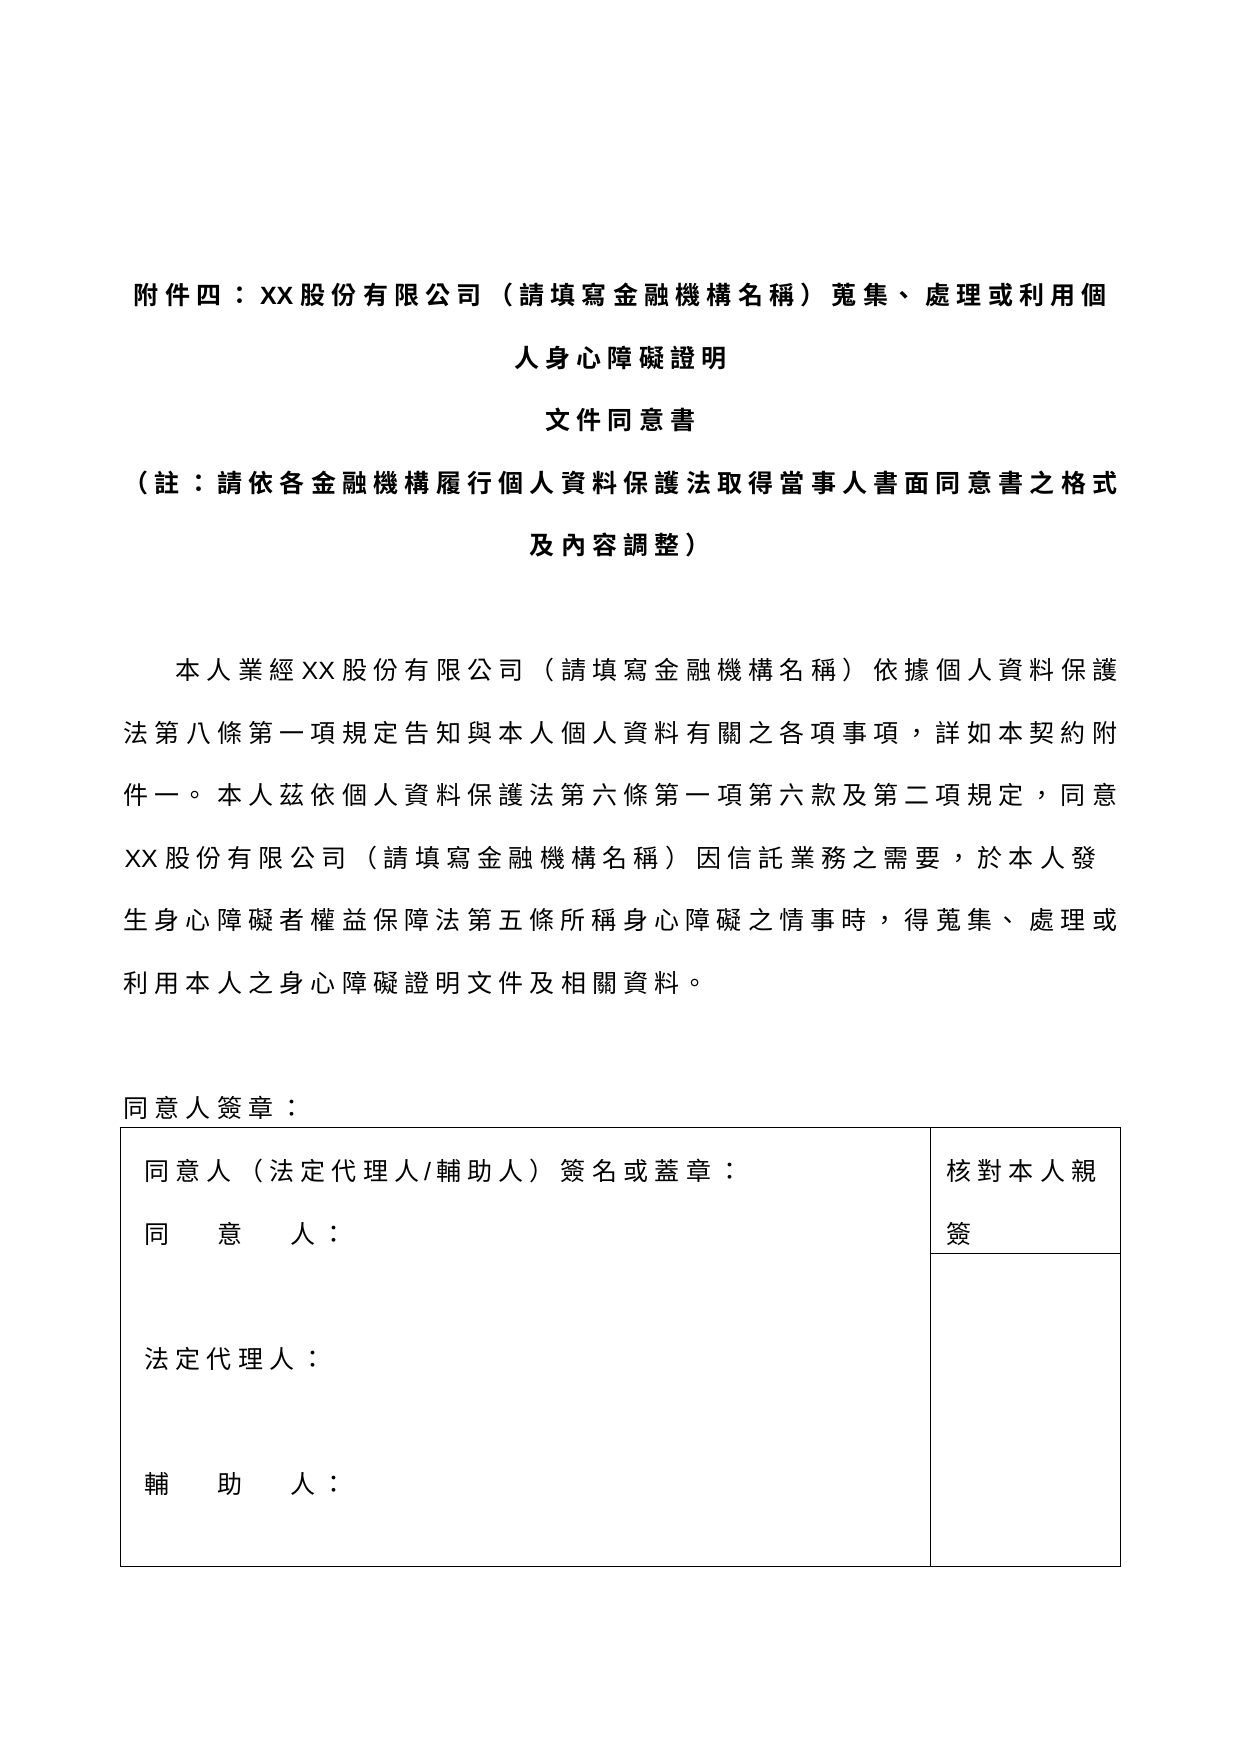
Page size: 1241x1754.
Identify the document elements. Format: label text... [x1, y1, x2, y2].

text 本人業經XX股份有限公司（請填寫金融機構名稱）依據個人資料保護法第八條第一項規定告知與本人個人資料有關之各項事項，詳如本契約附件一。本人茲依個人資料保護法第六條第一項第六款及第二項規定，同意XX股份有限公司（請填寫金融機構名稱）因信託業務之需要，於本人發生身心障礙者權益保障法第五條所稱身心障礙之情事時，得蒐集、處理或利用本人之身心障礙證明文件及相關資料。 [120, 627, 1120, 1002]
text 文件同意書 [120, 377, 1120, 439]
table_header 同意人（法定代理人/輔助人）簽名或蓋章： 同 意 人： 法定代理人： 輔 助 人： [121, 1128, 930, 1566]
table_cell [931, 1254, 1120, 1566]
text （註：請依各金融機構履行個人資料保護法取得當事人書面同意書之格式及內容調整） [120, 439, 1120, 564]
text 附件四：XX股份有限公司（請填寫金融機構名稱）蒐集、處理或利用個人身心障礙證明 [120, 252, 1120, 377]
text 同意人簽章： [120, 1064, 1120, 1127]
table_header 核對本人親簽 [931, 1128, 1120, 1253]
